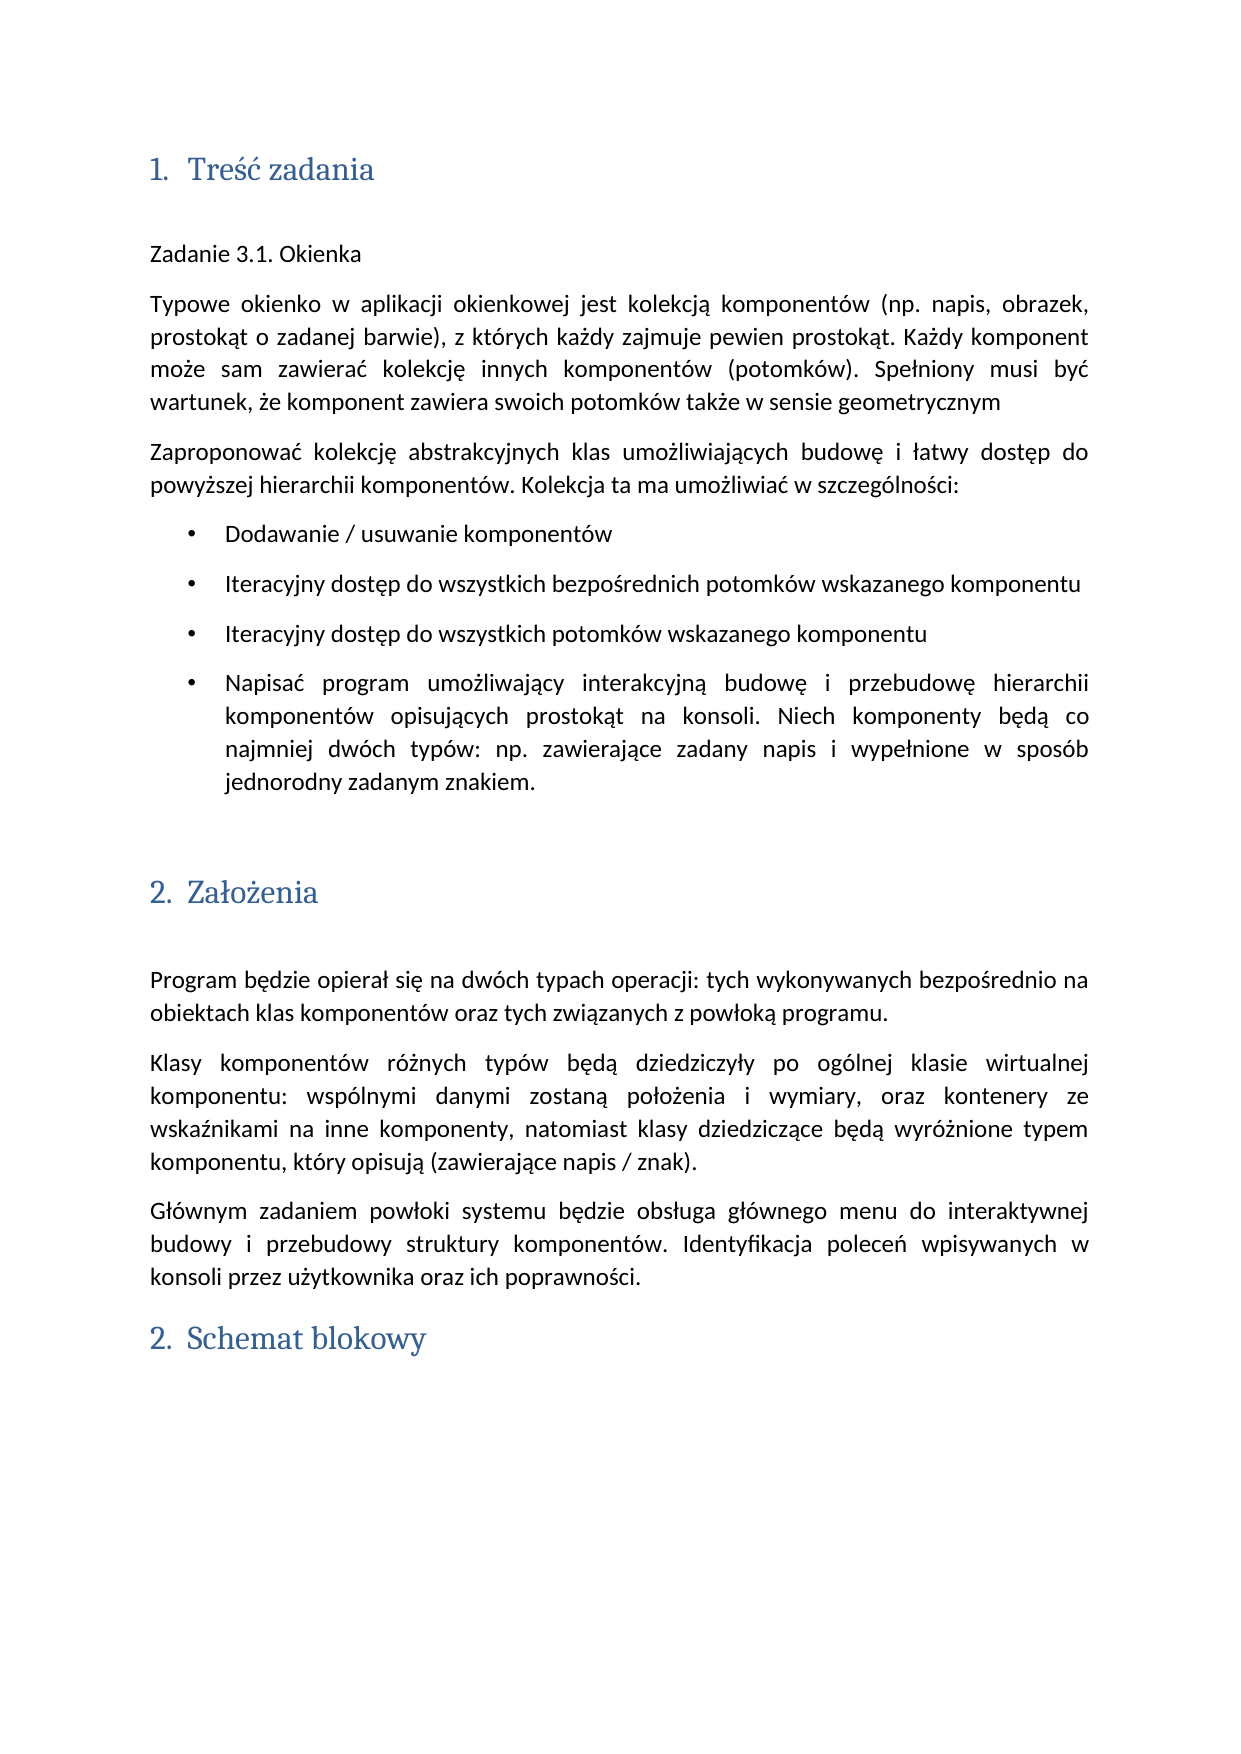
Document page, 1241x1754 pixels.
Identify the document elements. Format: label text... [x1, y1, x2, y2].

subtitle Założenia [150, 874, 1090, 912]
subtitle Schemat blokowy [150, 1319, 1090, 1357]
text Typowe okienko w aplikacji okienkowej jest kolekcją komponentów (np. napis, obrazek, prostokąt o zadanej barwie), z których każdy zajmuje pewien prostokąt. Każdy komponent może sam zawierać kolekcję innych komponentów (potomków). Spełniony musi być wartunek, że komponent zawiera swoich potomków także w sensie geometrycznym [150, 288, 1090, 417]
list Iteracyjny dostęp do wszystkich potomków wskazanego komponentu [187, 618, 1090, 648]
text Zadanie 3.1. Okienka [150, 238, 1090, 269]
list Napisać program umożliwający interakcyjną budowę i przebudowę hierarchii komponentów opisujących prostokąt na konsoli. Niech komponenty będą co najmniej dwóch typów: np. zawierające zadany napis i wypełnione w sposób jednorodny zadanym znakiem. [187, 667, 1090, 797]
subtitle Treść zadania [150, 150, 1090, 188]
text Program będzie opierał się na dwóch typach operacji: tych wykonywanych bezpośrednio na obiektach klas komponentów oraz tych związanych z powłoką programu. [150, 964, 1090, 1028]
list Iteracyjny dostęp do wszystkich bezpośrednich potomków wskazanego komponentu [187, 568, 1090, 599]
text Klasy komponentów różnych typów będą dziedziczyły po ogólnej klasie wirtualnej komponentu: wspólnymi danymi zostaną położenia i wymiary, oraz kontenery ze wskaźnikami na inne komponenty, natomiast klasy dziedziczące będą wyróżnione typem komponentu, który opisują (zawierające napis / znak). [150, 1047, 1090, 1176]
text Zaproponować kolekcję abstrakcyjnych klas umożliwiających budowę i łatwy dostęp do powyższej hierarchii komponentów. Kolekcja ta ma umożliwiać w szczególności: [150, 436, 1090, 499]
text Głównym zadaniem powłoki systemu będzie obsługa głównego menu do interaktywnej budowy i przebudowy struktury komponentów. Identyfikacja poleceń wpisywanych w konsoli przez użytkownika oraz ich poprawności. [150, 1195, 1090, 1292]
list Dodawanie / usuwanie komponentów [187, 519, 1090, 549]
